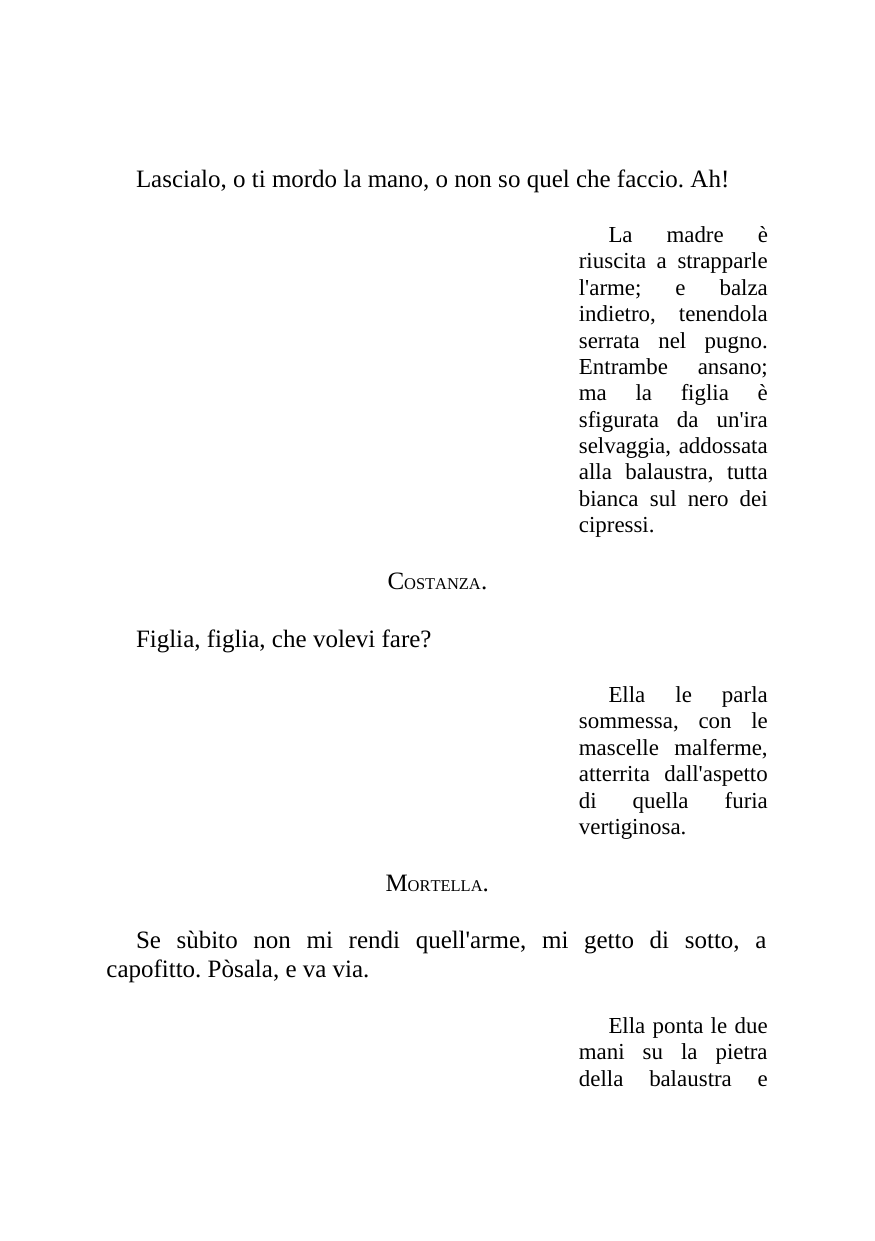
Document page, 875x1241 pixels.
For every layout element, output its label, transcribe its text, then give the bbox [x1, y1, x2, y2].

text La madre è riuscita a strapparle l'arme; e balza indietro, tenendola serrata nel pugno. Entrambe ansano; ma la figlia è sfigurata da un'ira selvaggia, addossata alla balaustra, tutta bianca sul nero dei cipressi. [579, 221, 768, 537]
text Lascialo, o ti mordo la mano, o non so quel che faccio. Ah! [106, 164, 768, 192]
text Mortella. [106, 868, 768, 897]
text Ella ponta le due mani su la pietra della balaustra e [579, 1012, 768, 1091]
text Se sùbito non mi rendi quell'arme, mi getto di sotto, a capofitto. Pòsala, e va via. [106, 926, 768, 983]
text Costanza. [106, 566, 768, 595]
text Figlia, figlia, che volevi fare? [106, 624, 768, 652]
text Ella le parla sommessa, con le mascelle malferme, atterrita dall'aspetto di quella furia vertiginosa. [579, 681, 768, 839]
